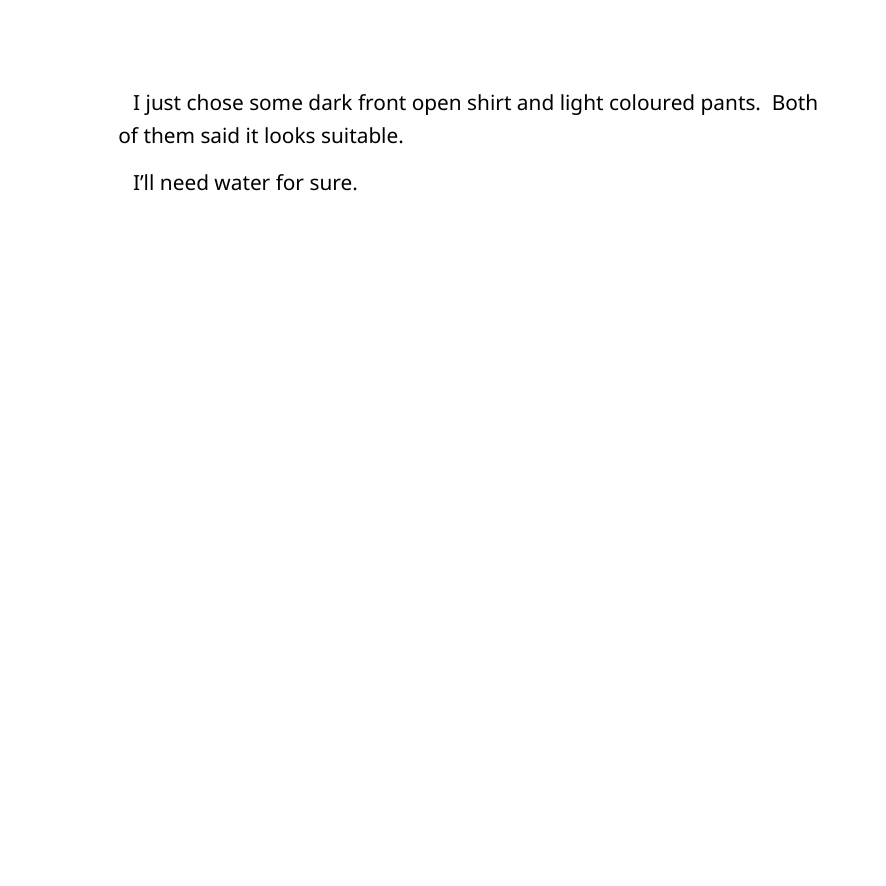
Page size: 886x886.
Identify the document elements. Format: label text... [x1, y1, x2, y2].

text I’ll need water for sure. [118, 168, 827, 197]
text I just chose some dark front open shirt and light coloured pants. Both of them said it looks suitable. [118, 88, 827, 149]
